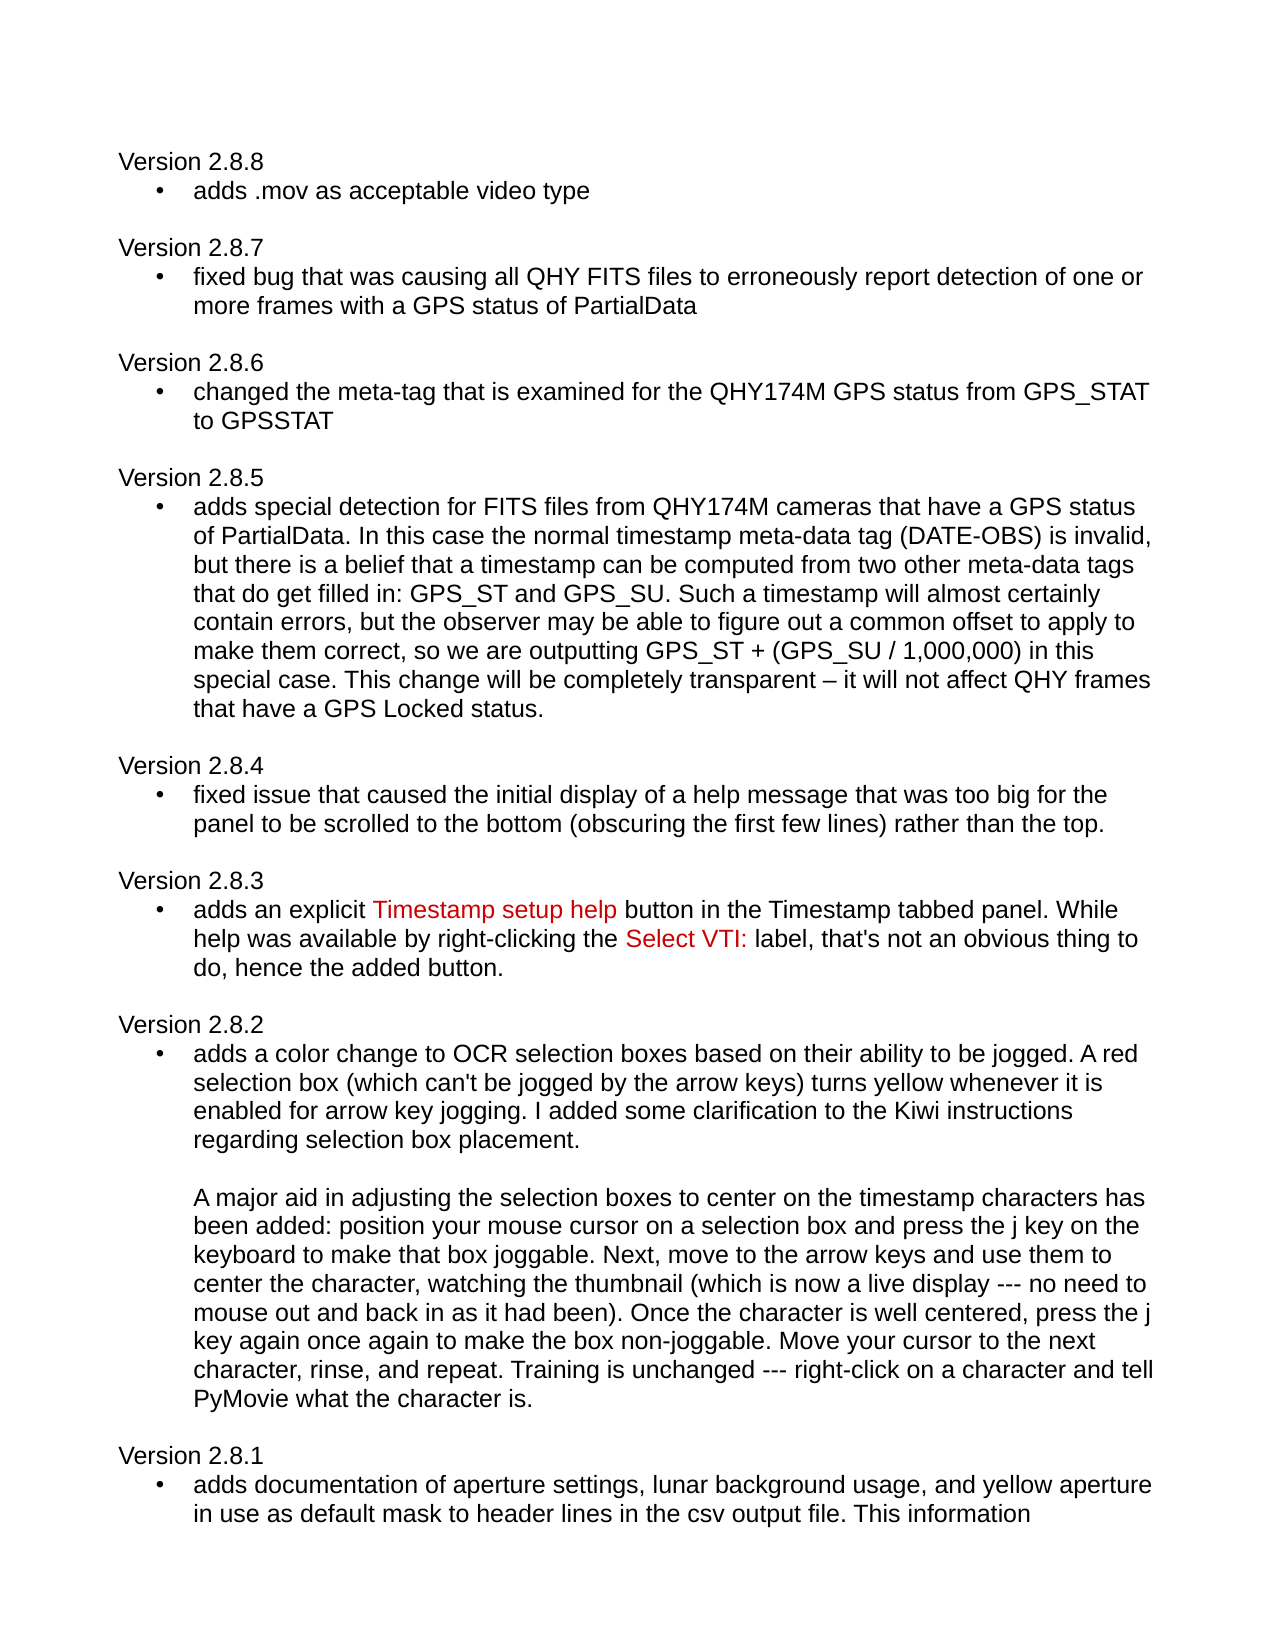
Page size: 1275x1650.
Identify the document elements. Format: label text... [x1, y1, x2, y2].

list adds an explicit Timestamp setup help button in the Timestamp tabbed panel. While help was available by right-clicking the Select VTI: label, that's not an obvious thing to do, hence the added button. [156, 895, 1157, 1010]
text Version 2.8.5 [118, 463, 1157, 492]
text Version 2.8.6 [118, 348, 1157, 377]
list changed the meta-tag that is examined for the QHY174M GPS status from GPS_STAT to GPSSTAT [156, 377, 1157, 463]
text Version 2.8.1 [118, 1441, 1157, 1470]
text Version 2.8.2 [118, 1010, 1157, 1039]
list [156, 118, 1157, 147]
list fixed bug that was causing all QHY FITS files to erroneously report detection of one or more frames with a GPS status of PartialData [156, 262, 1157, 348]
list adds a color change to OCR selection boxes based on their ability to be jogged. A red selection box (which can't be jogged by the arrow keys) turns yellow whenever it is enabled for arrow key jogging. I added some clarification to the Kiwi instructions regarding selection box placement. A major aid in adjusting the selection boxes to center on the timestamp characters has been added: position your mouse cursor on a selection box and press the j key on the keyboard to make that box joggable. Next, move to the arrow keys and use them to center the character, watching the thumbnail (which is now a live display --- no need to mouse out and back in as it had been). Once the character is well centered, press the j key again once again to make the box non-joggable. Move your cursor to the next character, rinse, and repeat. Training is unchanged --- right-click on a character and tell PyMovie what the character is. [156, 1039, 1157, 1441]
list adds special detection for FITS files from QHY174M cameras that have a GPS status of PartialData. In this case the normal timestamp meta-data tag (DATE-OBS) is invalid, but there is a belief that a timestamp can be computed from two other meta-data tags that do get filled in: GPS_ST and GPS_SU. Such a timestamp will almost certainly contain errors, but the observer may be able to figure out a common offset to apply to make them correct, so we are outputting GPS_ST + (GPS_SU / 1,000,000) in this special case. This change will be completely transparent – it will not affect QHY frames that have a GPS Locked status. [156, 492, 1157, 751]
text Version 2.8.4 [118, 751, 1157, 780]
text Version 2.8.7 [118, 233, 1157, 262]
text Version 2.8.3 [118, 866, 1157, 895]
list adds documentation of aperture settings, lunar background usage, and yellow aperture in use as default mask to header lines in the csv output file. This information [156, 1470, 1157, 1528]
list fixed issue that caused the initial display of a help message that was too big for the panel to be scrolled to the bottom (obscuring the first few lines) rather than the top. [156, 780, 1157, 866]
text Version 2.8.8 [118, 147, 1157, 176]
list adds .mov as acceptable video type [156, 176, 1157, 233]
